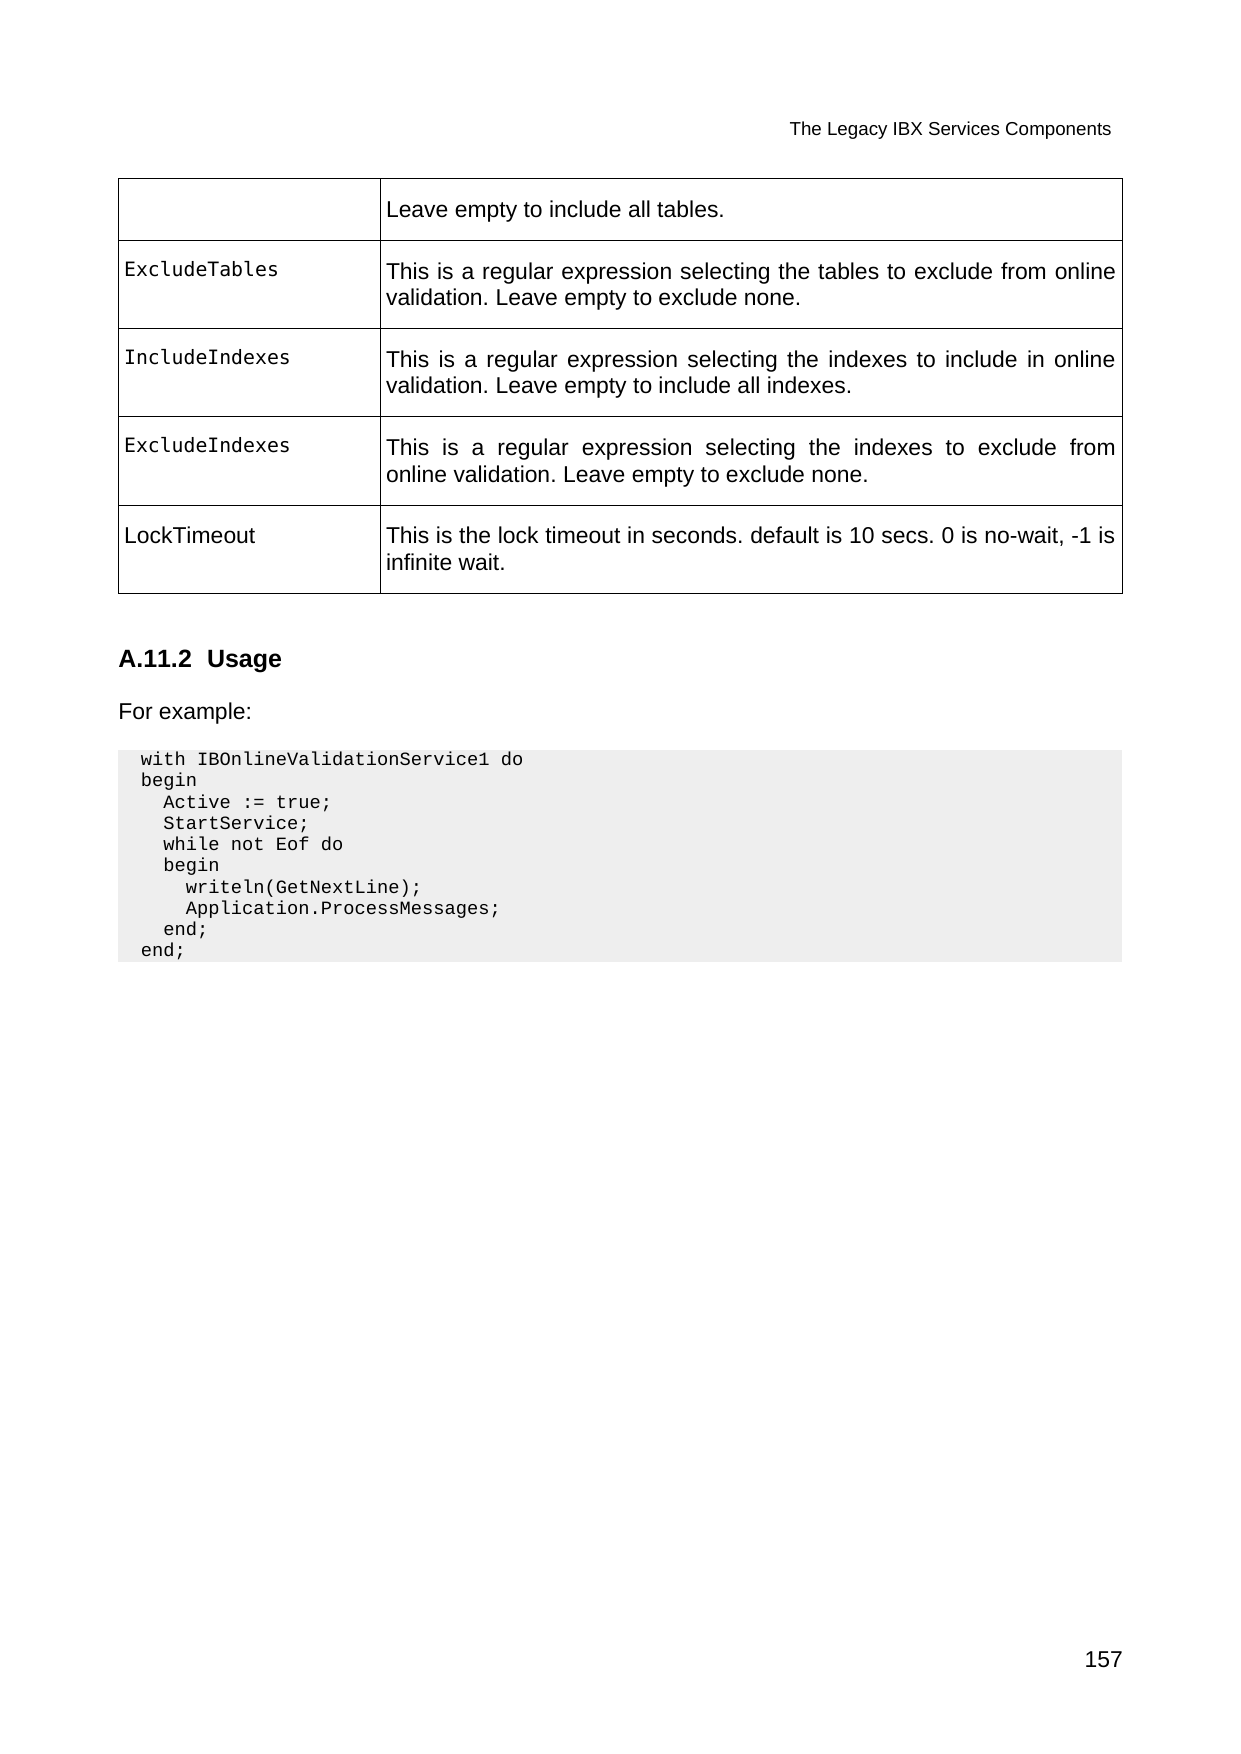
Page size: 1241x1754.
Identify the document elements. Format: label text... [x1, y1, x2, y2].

subtitle Usage [118, 644, 1122, 673]
text For example: [118, 698, 1122, 724]
text Application.ProcessMessages; [118, 899, 1122, 920]
text with IBOnlineValidationService1 do [118, 750, 1122, 771]
table_cell ExcludeIndexes [119, 417, 380, 505]
table_cell IncludeIndexes [119, 329, 380, 416]
table_header [119, 179, 380, 240]
table_cell This is a regular expression selecting the indexes to exclude from online validation. Leave empty to exclude none. [381, 417, 1122, 505]
table_cell This is the lock timeout in seconds. default is 10 secs. 0 is no-wait, -1 is infinite wait. [381, 506, 1122, 593]
table_header Leave empty to include all tables. [381, 179, 1122, 240]
text StartService; [118, 814, 1122, 835]
text begin [118, 856, 1122, 877]
text end; [118, 941, 1122, 962]
table_cell This is a regular expression selecting the indexes to include in online validation. Leave empty to include all indexes. [381, 329, 1122, 416]
text end; [118, 920, 1122, 941]
table_cell ExcludeTables [119, 241, 380, 328]
text writeln(GetNextLine); [118, 877, 1122, 899]
text while not Eof do [118, 835, 1122, 856]
table_cell This is a regular expression selecting the tables to exclude from online validation. Leave empty to exclude none. [381, 241, 1122, 328]
text Active := true; [118, 792, 1122, 814]
table_cell LockTimeout [119, 506, 380, 593]
text begin [118, 771, 1122, 792]
